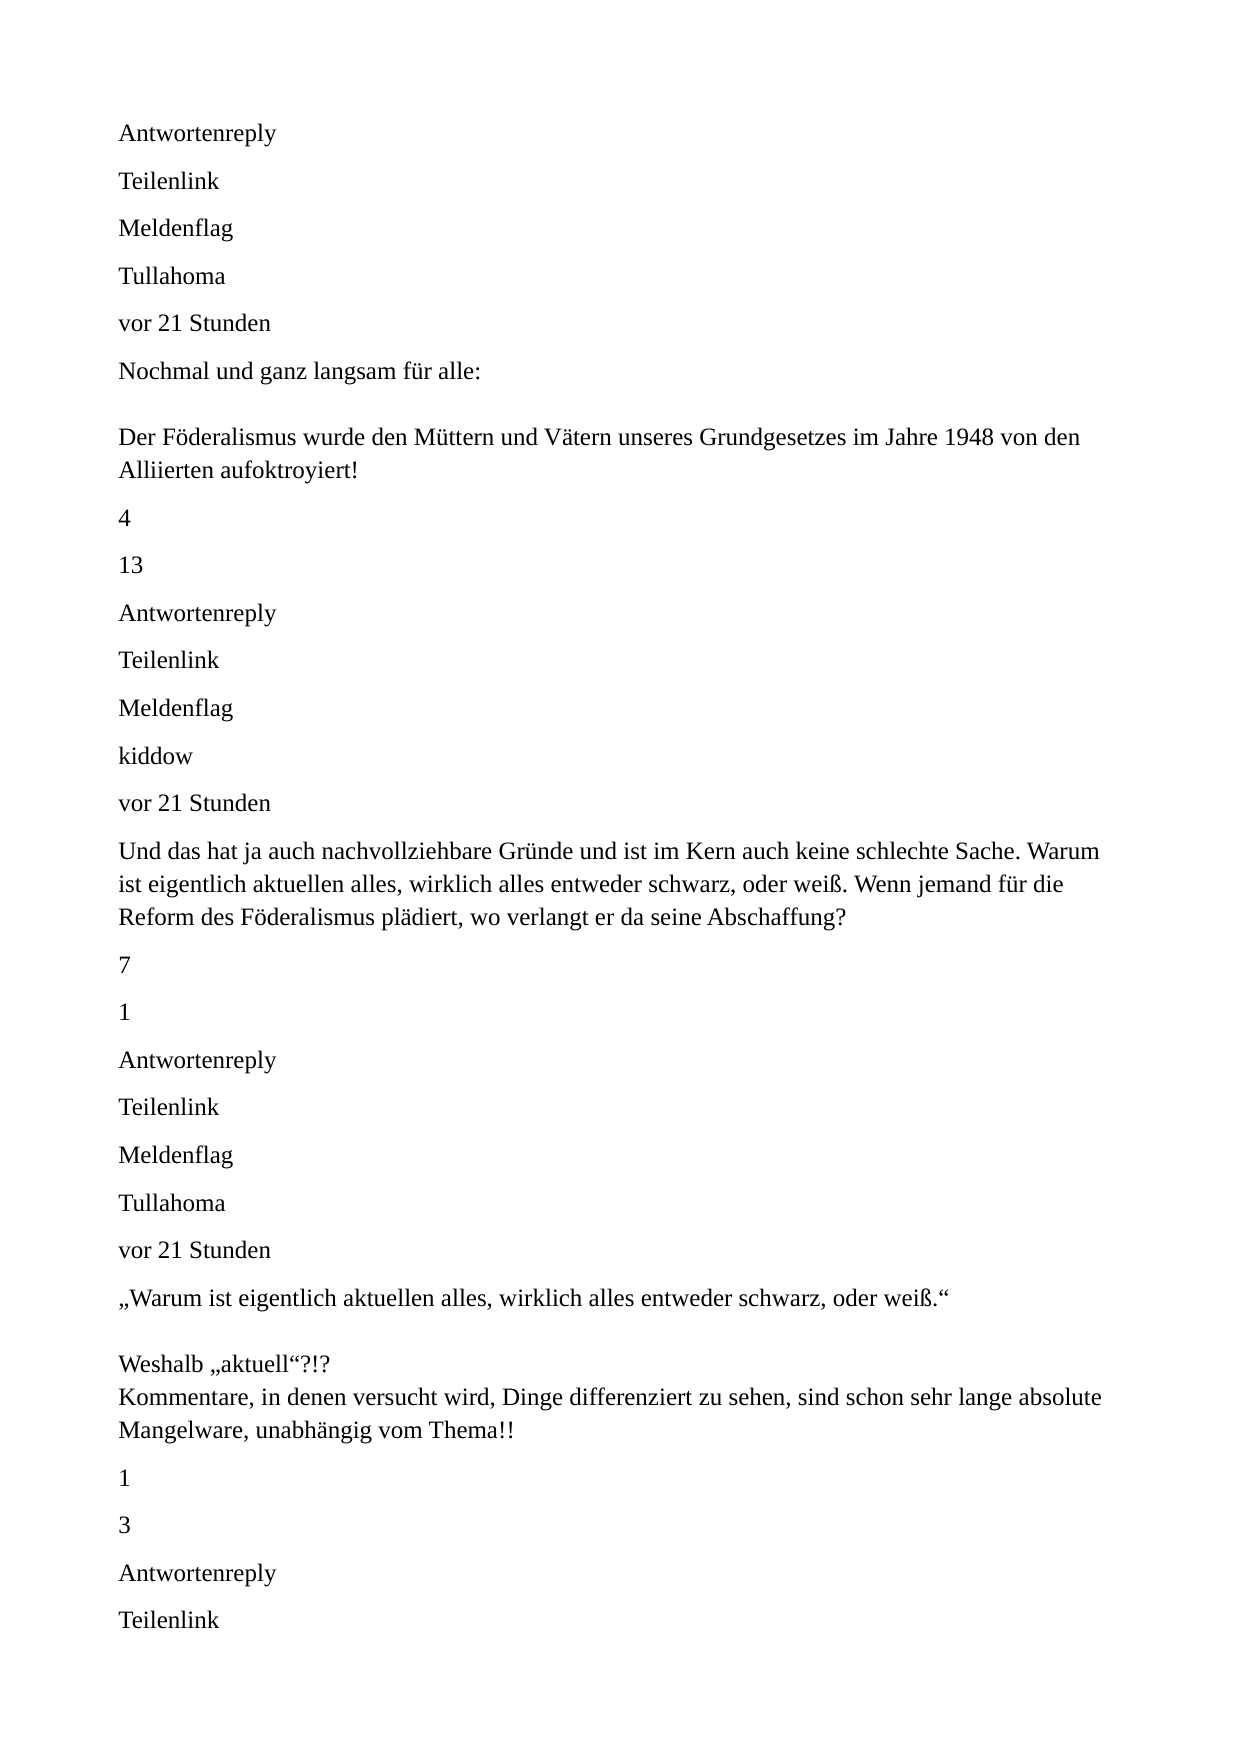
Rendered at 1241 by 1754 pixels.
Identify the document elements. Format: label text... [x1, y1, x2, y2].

text vor 21 Stunden [118, 308, 1122, 337]
text vor 21 Stunden [118, 788, 1122, 817]
text 3 [118, 1510, 1122, 1539]
text Teilenlink [118, 166, 1122, 194]
text Teilenlink [118, 1605, 1122, 1634]
text Antwortenreply [118, 118, 1122, 147]
text 13 [118, 550, 1122, 579]
text „Warum ist eigentlich aktuellen alles, wirklich alles entweder schwarz, oder weiß.“ Weshalb „aktuell“?!? Kommentare, in denen versucht wird, Dinge differenziert zu sehen, sind schon sehr lange absolute Mangelware, unabhängig vom Thema!! [118, 1283, 1122, 1444]
text Antwortenreply [118, 598, 1122, 627]
text Meldenflag [118, 213, 1122, 242]
text 4 [118, 503, 1122, 532]
text Tullahoma [118, 261, 1122, 290]
text Teilenlink [118, 646, 1122, 674]
text Nochmal und ganz langsam für alle: Der Föderalismus wurde den Müttern und Vätern unseres Grundgesetzes im Jahre 1948 von den Alliierten aufoktroyiert! [118, 356, 1122, 484]
text 1 [118, 997, 1122, 1026]
text Und das hat ja auch nachvollziehbare Gründe und ist im Kern auch keine schlechte Sache. Warum ist eigentlich aktuellen alles, wirklich alles entweder schwarz, oder weiß. Wenn jemand für die Reform des Föderalismus plädiert, wo verlangt er da seine Abschaffung? [118, 836, 1122, 931]
text kiddow [118, 741, 1122, 769]
text Tullahoma [118, 1188, 1122, 1216]
text 1 [118, 1463, 1122, 1491]
text Meldenflag [118, 1140, 1122, 1169]
text Meldenflag [118, 693, 1122, 722]
text Antwortenreply [118, 1045, 1122, 1074]
text Teilenlink [118, 1092, 1122, 1121]
text vor 21 Stunden [118, 1235, 1122, 1264]
text Antwortenreply [118, 1558, 1122, 1587]
text 7 [118, 950, 1122, 978]
